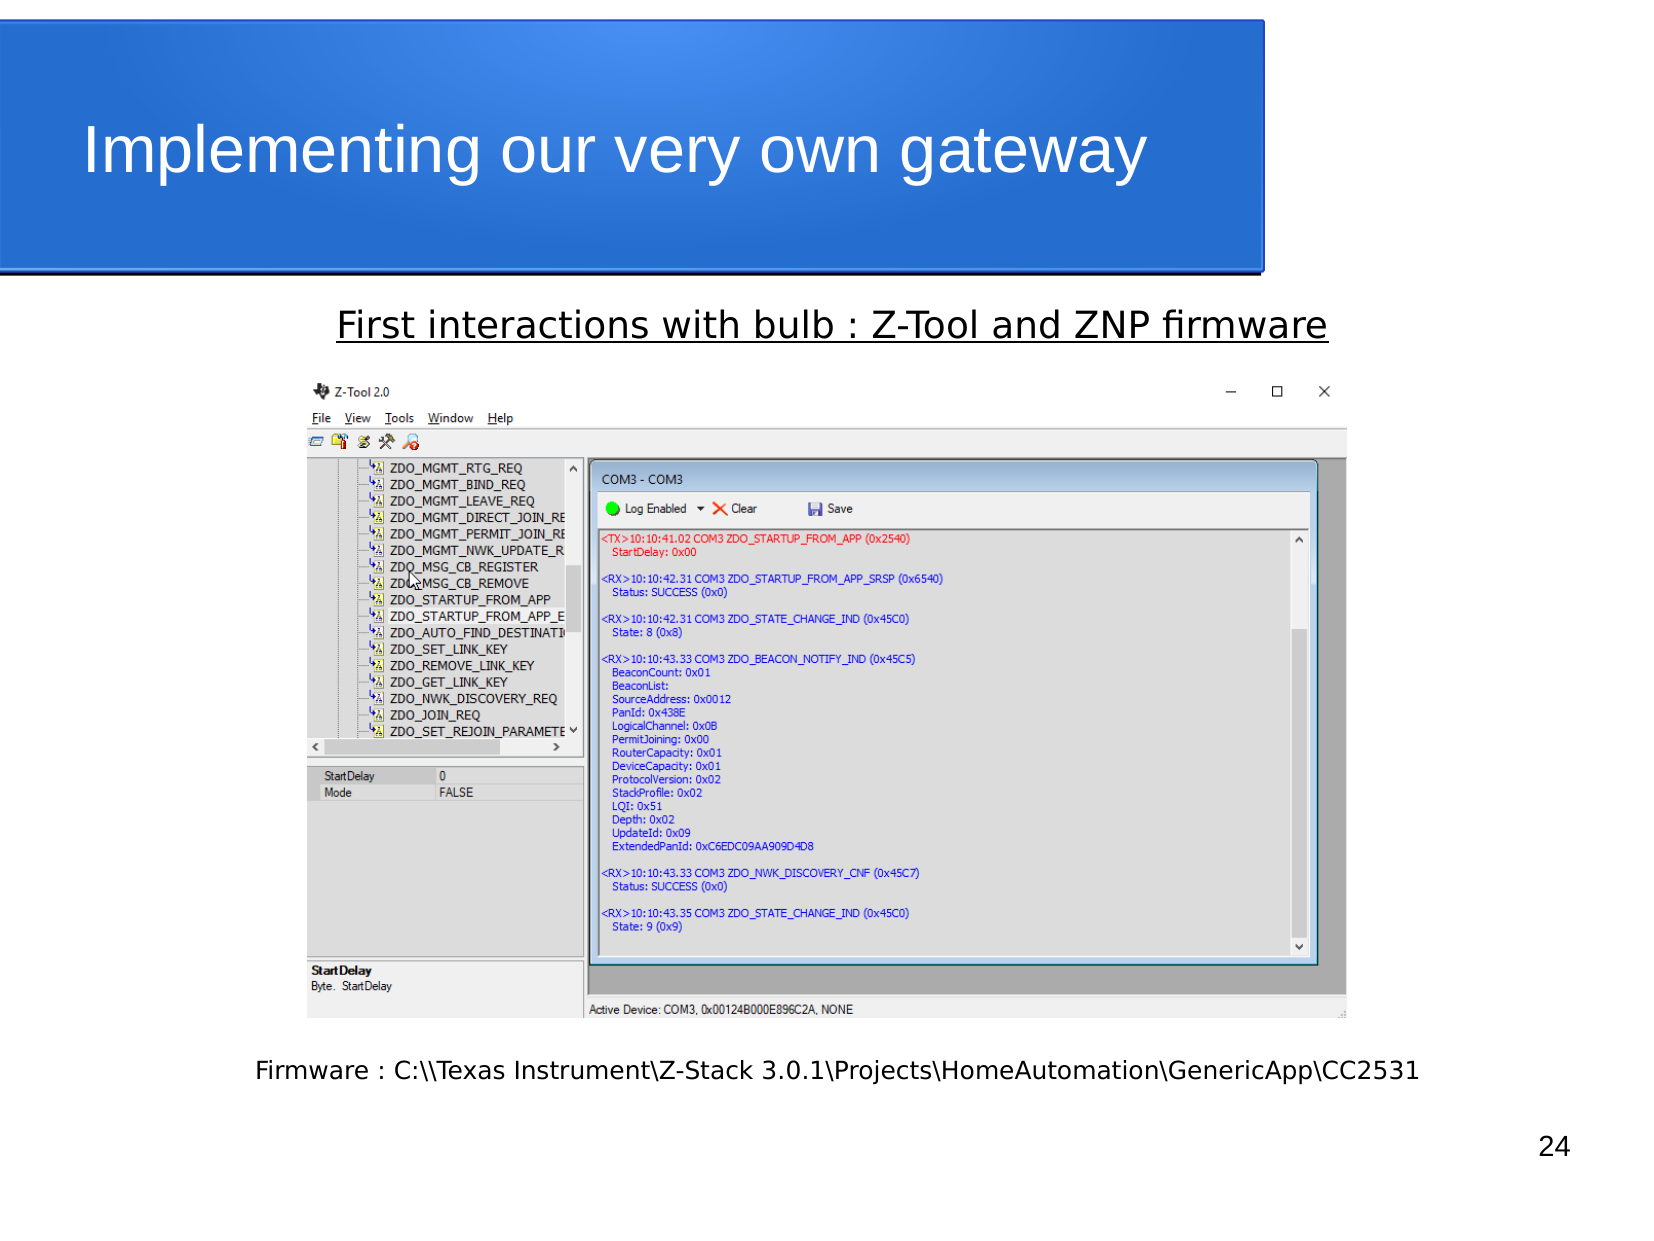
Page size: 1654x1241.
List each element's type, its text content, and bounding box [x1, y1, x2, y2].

text_box First interactions with bulb : Z-Tool and ZNP firmware [283, 295, 1382, 355]
title Implementing our very own gateway [82, 47, 1235, 252]
text_box Firmware : C:\\Texas Instrument\Z-Stack 3.0.1\Projects\HomeAutomation\GenericApp\CC2531 [188, 1048, 1489, 1123]
picture [307, 377, 1347, 1018]
